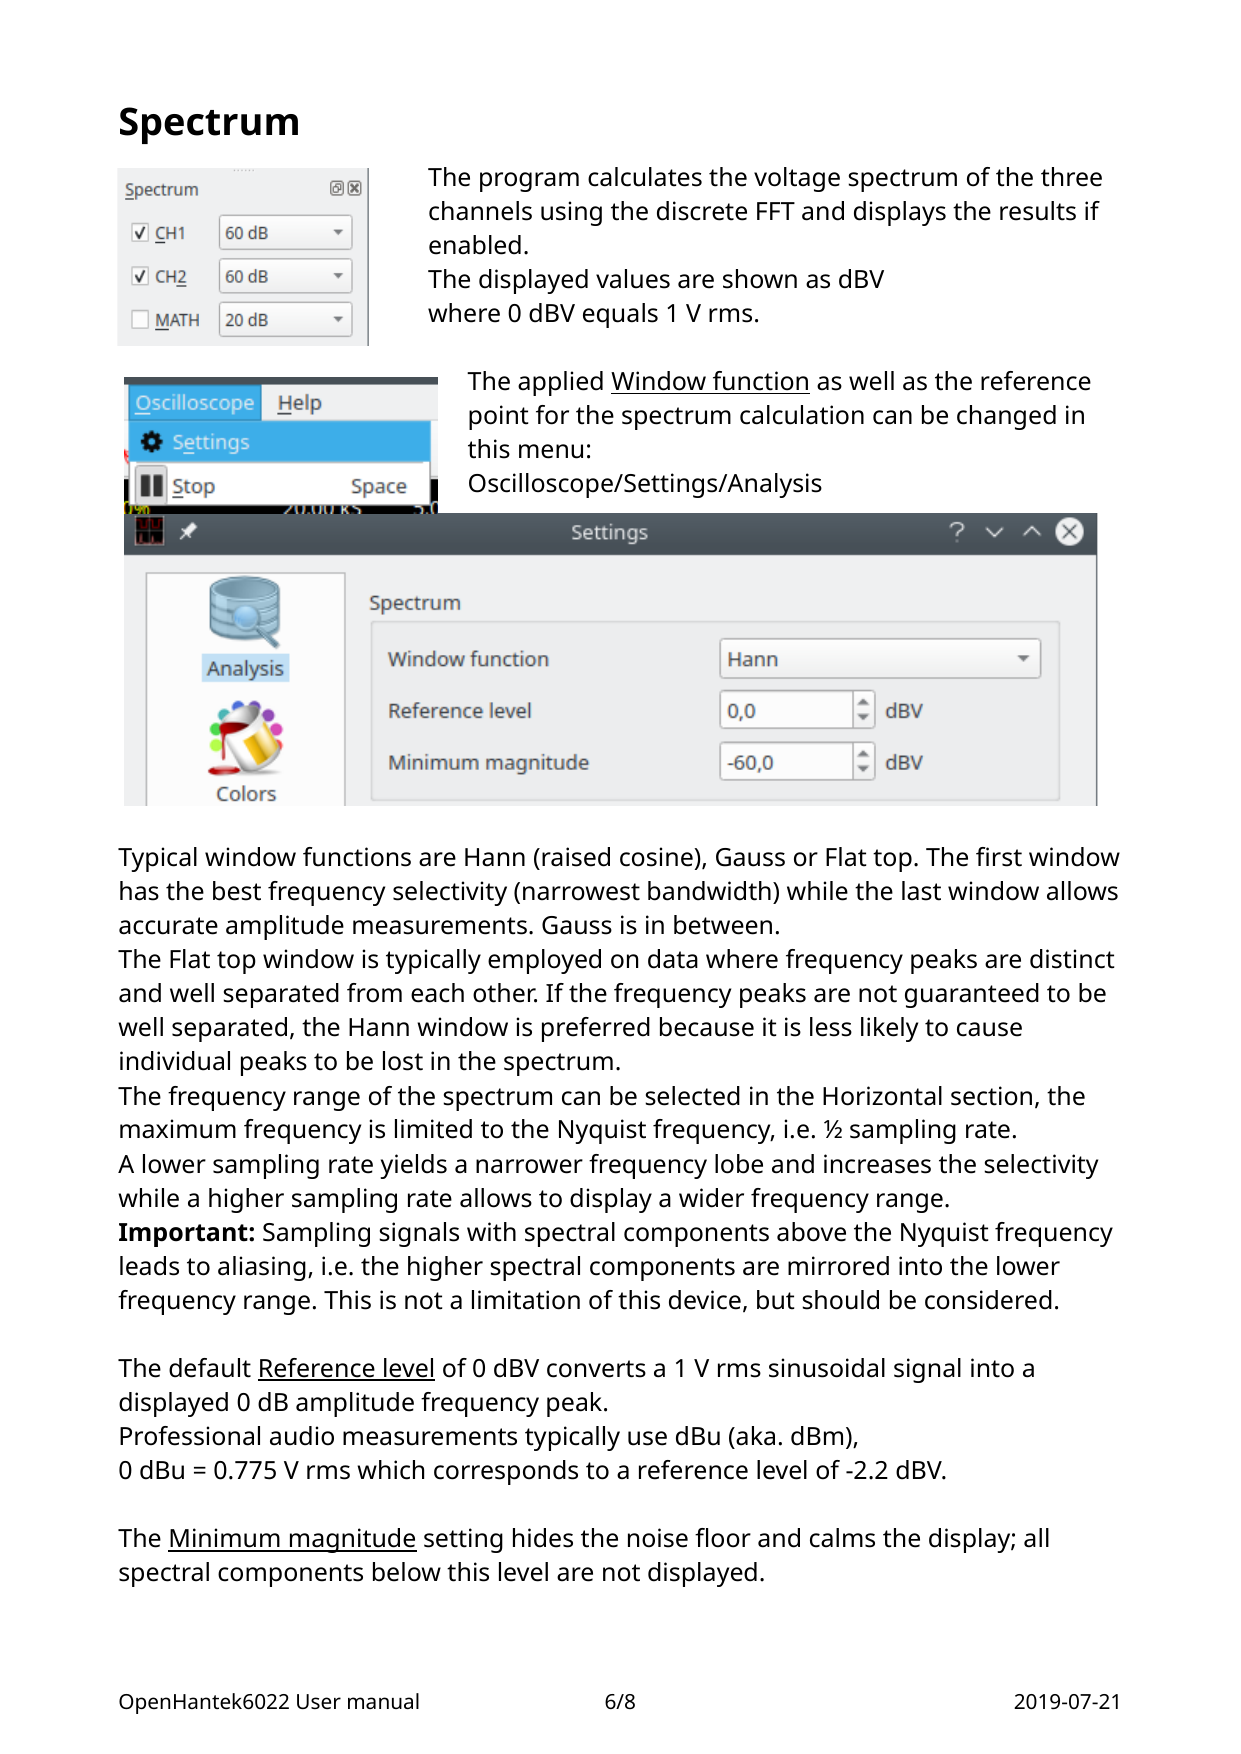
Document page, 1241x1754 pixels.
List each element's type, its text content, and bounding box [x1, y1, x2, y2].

subtitle Spectrum [118, 95, 1122, 147]
text The Minimum magnitude setting hides the noise floor and calms the display; all spectral components below this level are not displayed. [118, 1521, 1122, 1589]
text The frequency range of the spectrum can be selected in the Horizontal section, the maximum frequency is limited to the Nyquist frequency, i.e. ½ sampling rate. [118, 1078, 1122, 1146]
text The applied Window function as well as the reference point for the spectrum calculation can be changed in this menu: [118, 364, 1122, 466]
text The Flat top window is typically employed on data where frequency peaks are distinct and well separated from each other. If the frequency peaks are not guaranteed to be well separated, the Hann window is preferred because it is less likely to cause individual peaks to be lost in the spectrum. [118, 942, 1122, 1078]
text A lower sampling rate yields a narrower frequency lobe and increases the selectivity while a higher sampling rate allows to display a wider frequency range. [118, 1146, 1122, 1214]
text Important: Sampling signals with spectral components above the Nyquist frequency leads to aliasing, i.e. the higher spectral components are mirrored into the lower frequency range. This is not a limitation of this device, but should be considered. [118, 1214, 1122, 1317]
text The program calculates the voltage spectrum of the three channels using the discrete FFT and displays the results if enabled. [118, 159, 1122, 262]
text Typical window functions are Hann (raised cosine), Gauss or Flat top. The first window has the best frequency selectivity (narrowest bandwidth) while the last window allows accurate amplitude measurements. Gauss is in between. [118, 840, 1122, 942]
text 0 dBu = 0.775 V rms which corresponds to a reference level of -2.2 dBV. [118, 1453, 1122, 1487]
text Oscilloscope/Settings/Analysis [438, 466, 1122, 500]
text The displayed values are shown as dBV where 0 dBV equals 1 V rms. [118, 262, 1122, 330]
picture [124, 377, 1098, 806]
text The default Reference level of 0 dBV converts a 1 V rms sinusoidal signal into a displayed 0 dB amplitude frequency peak. [118, 1351, 1122, 1419]
text Professional audio measurements typically use dBu (aka. dBm), [118, 1419, 1122, 1453]
